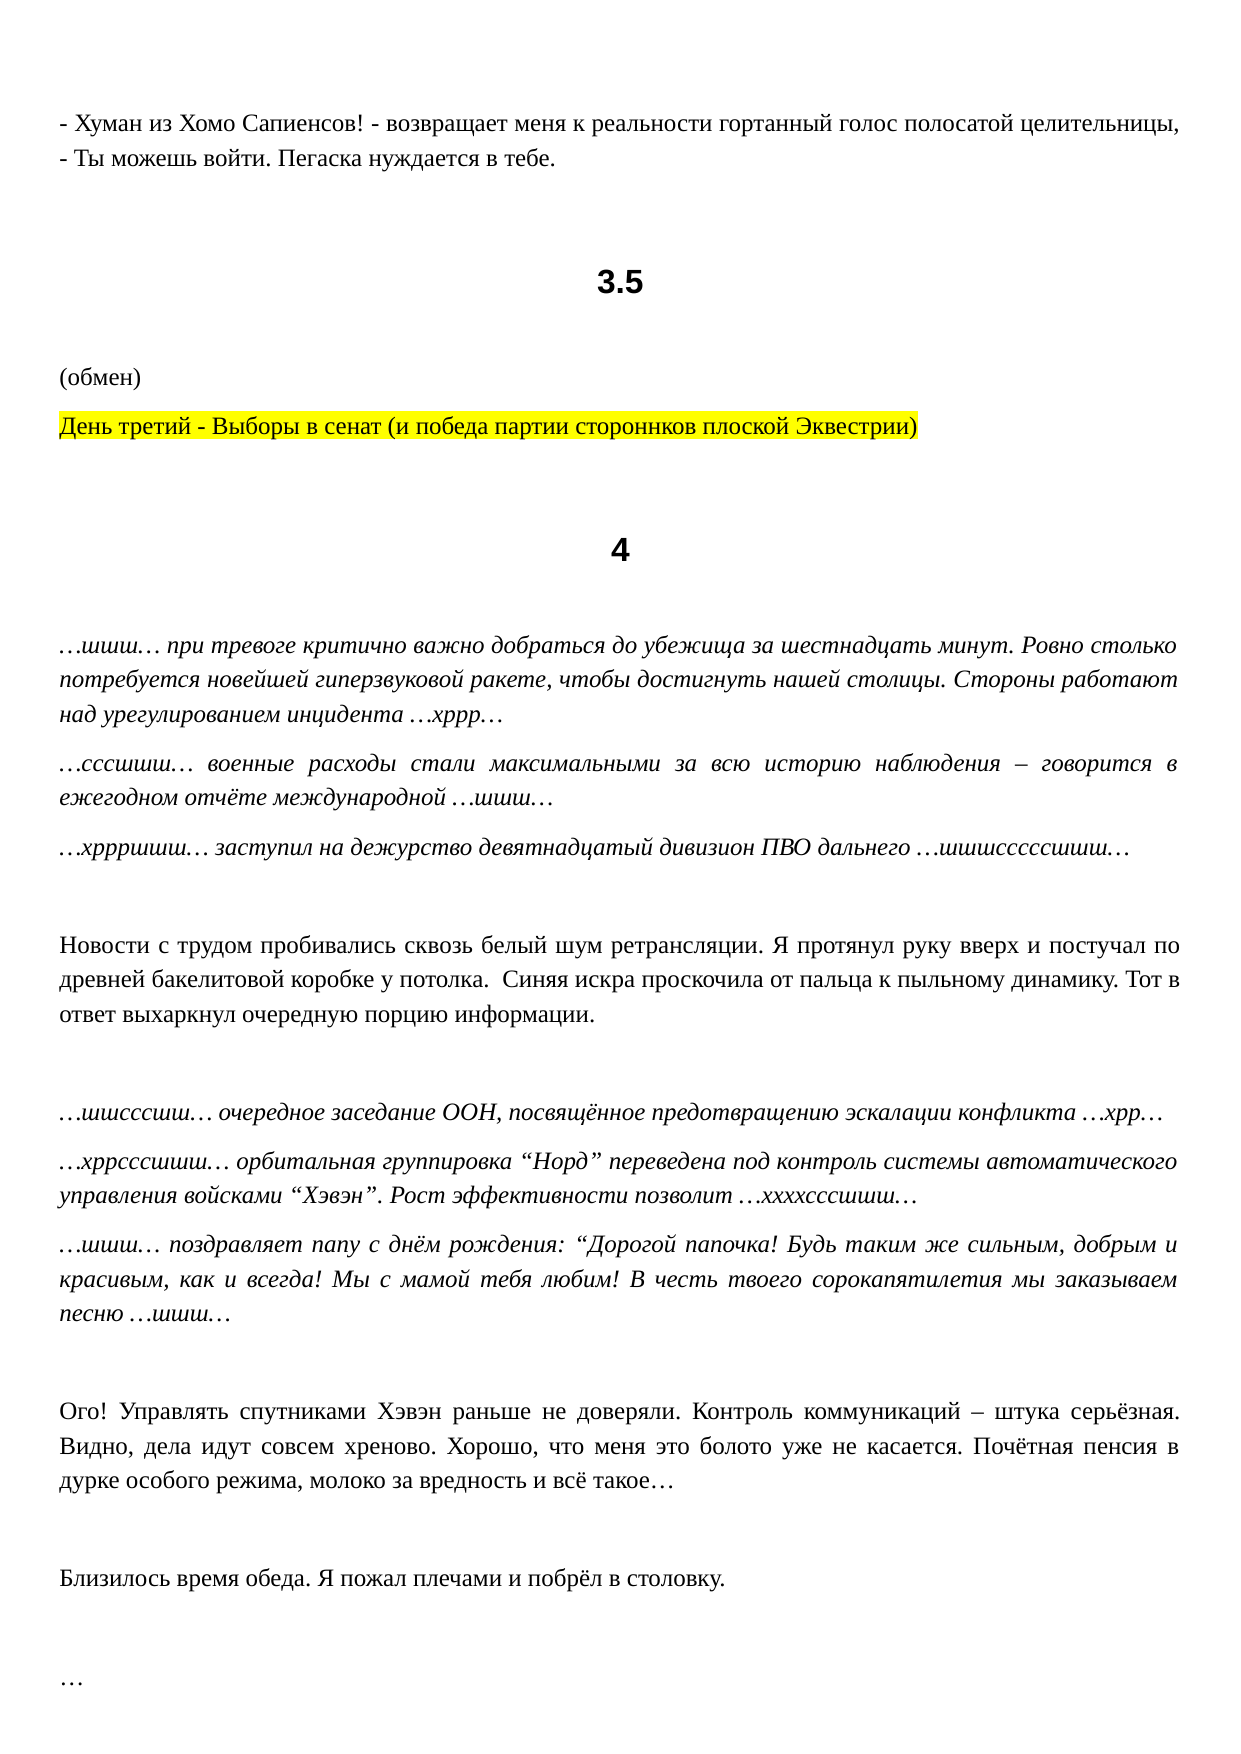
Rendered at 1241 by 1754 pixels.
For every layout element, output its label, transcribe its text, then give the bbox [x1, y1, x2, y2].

text …хррсссшшш… орбитальная группировка “Норд” переведена под контроль системы автоматического управления войсками “Хэвэн”. Рост эффективности позволит …ххххсссшшш… [59, 1146, 1181, 1209]
text Ого! Управлять спутниками Хэвэн раньше не доверяли. Контроль коммуникаций – штука серьёзная. Видно, дела идут совсем хреново. Хорошо, что меня это болото уже не касается. Почётная пенсия в дурке особого режима, молоко за вредность и всё такое… [59, 1396, 1181, 1494]
text …шшсссшш… очередное заседание ООН, посвящённое предотвращению эскалации конфликта …хрр… [59, 1097, 1181, 1126]
text День третий - Выборы в сенат (и победа партии стороннков плоской Эквестрии) [59, 411, 1181, 439]
text …хррршшш… заступил на дежурство девятнадцатый дивизион ПВО дальнего …шшшсссссшшш… [59, 832, 1181, 860]
text … [59, 1662, 1181, 1690]
text …шшш… при тревоге критично важно добраться до убежища за шестнадцать минут. Ровно столько потребуется новейшей гиперзвуковой ракете, чтобы достигнуть нашей столицы. Стороны работают над урегулированием инцидента …хррр… [59, 630, 1181, 728]
text - Хуман из Хомо Сапиенсов! - возвращает меня к реальности гортанный голос полосатой целительницы, - Ты можешь войти. Пегаска нуждается в тебе. [59, 108, 1181, 171]
text …сссшшш… военные расходы стали максимальными за всю историю наблюдения – говорится в ежегодном отчёте международной …шшш… [59, 748, 1181, 811]
text Новости с трудом пробивались сквозь белый шум ретрансляции. Я протянул руку вверх и постучал по древней бакелитовой коробке у потолка. Синяя искра проскочила от пальца к пыльному динамику. Тот в ответ выхаркнул очередную порцию информации. [59, 930, 1181, 1027]
text Близилось время обеда. Я пожал плечами и побрёл в столовку. [59, 1563, 1181, 1592]
subtitle 4 [59, 530, 1181, 568]
subtitle 3.5 [59, 262, 1181, 300]
text (обмен) [59, 362, 1181, 391]
text …шшш… поздравляет папу с днём рождения: “Дорогой папочка! Будь таким же сильным, добрым и красивым, как и всегда! Мы с мамой тебя любим! В честь твоего сорокапятилетия мы заказываем песню …шшш… [59, 1229, 1181, 1327]
